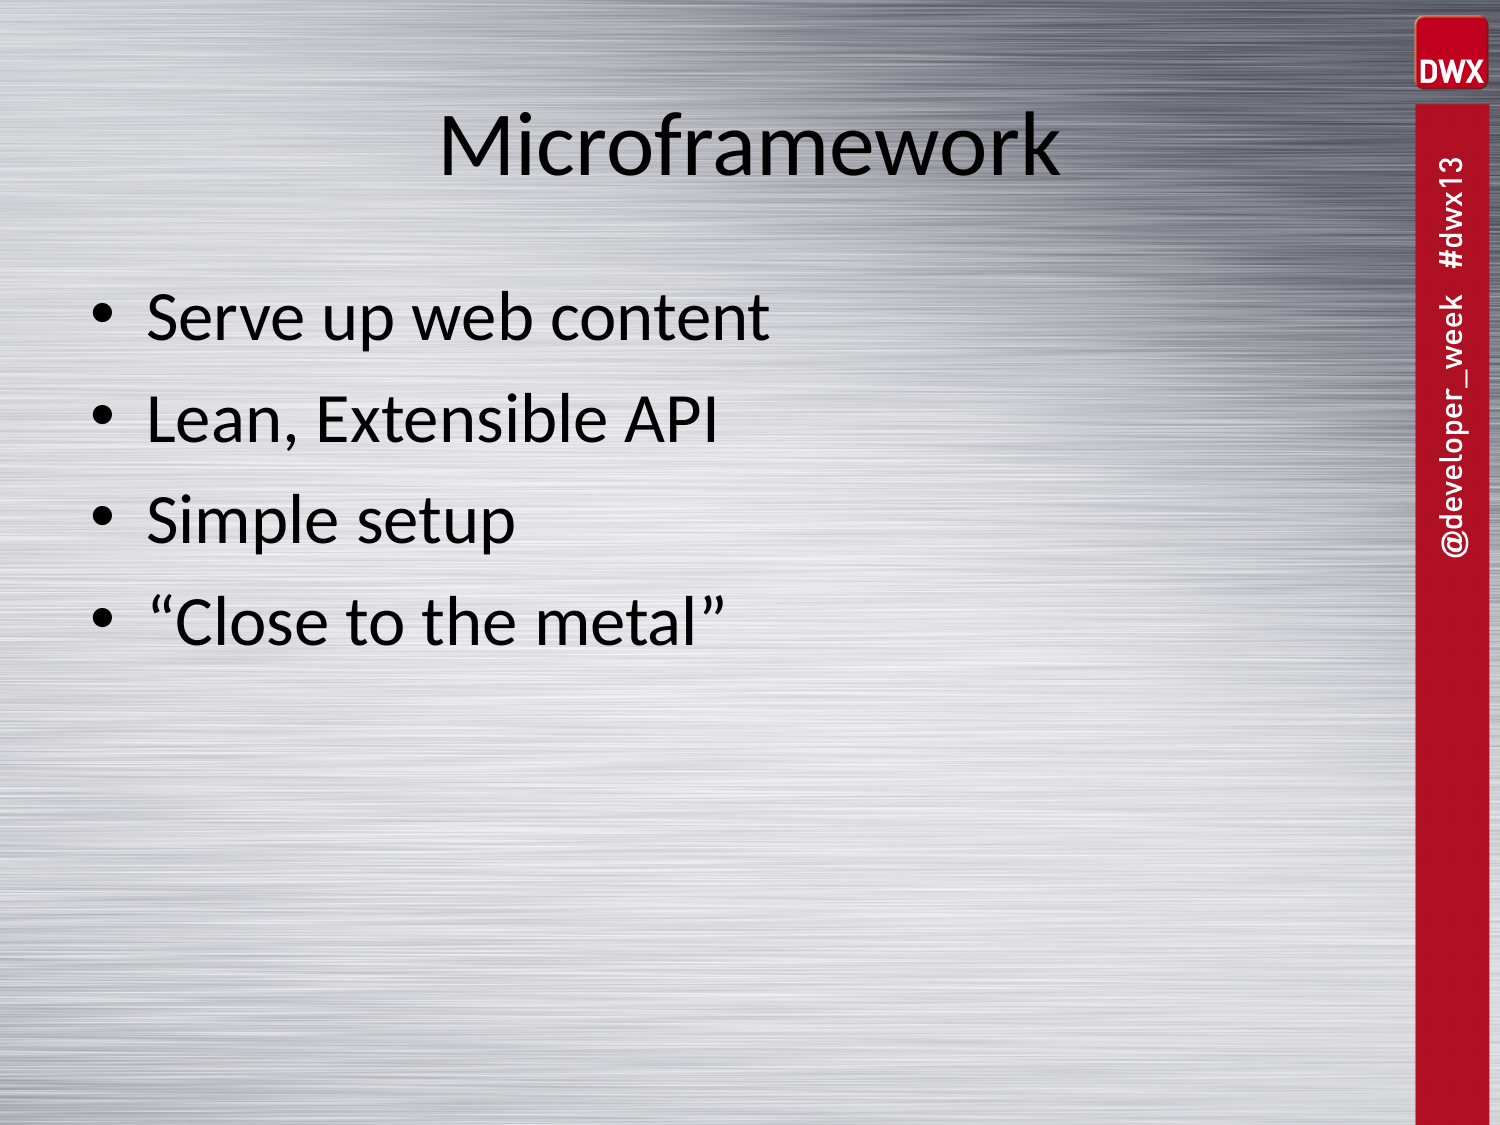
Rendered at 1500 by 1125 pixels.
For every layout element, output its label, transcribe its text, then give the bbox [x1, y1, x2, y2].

title Microframework [75, 45, 1426, 233]
list Serve up web content Lean, Extensible API Simple setup “Close to the metal” [75, 262, 1426, 1006]
picture [0, 0, 1500, 1125]
